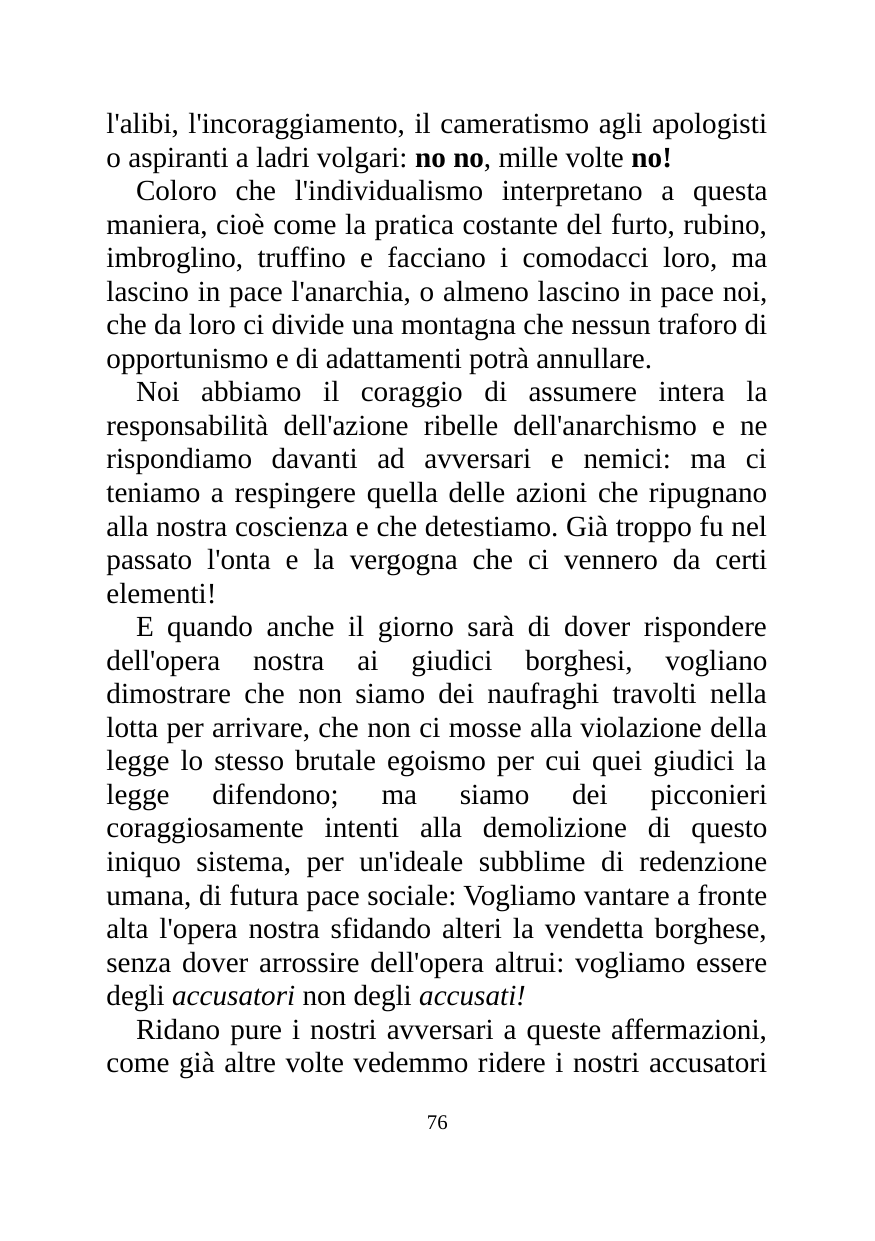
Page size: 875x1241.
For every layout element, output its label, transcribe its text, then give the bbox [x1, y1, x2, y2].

text Coloro che l'individualismo interpretano a questa maniera, cioè come la pratica costante del furto, rubino, imbroglino, truffino e facciano i comodacci loro, ma lascino in pace l'anarchia, o almeno lascino in pace noi, che da loro ci divide una montagna che nessun traforo di opportunismo e di adattamenti potrà annullare. [106, 173, 768, 374]
text Noi abbiamo il coraggio di assumere intera la responsabilità dell'azione ribelle dell'anarchismo e ne rispondiamo davanti ad avversari e nemici: ma ci teniamo a respingere quella delle azioni che ripugnano alla nostra coscienza e che detestiamo. Già troppo fu nel passato l'onta e la vergogna che ci vennero da certi elementi! [106, 374, 768, 609]
text E quando anche il giorno sarà di dover rispondere dell'opera nostra ai giudici borghesi, vogliano dimostrare che non siamo dei naufraghi travolti nella lotta per arrivare, che non ci mosse alla violazione della legge lo stesso brutale egoismo per cui quei giudici la legge difendono; ma siamo dei picconieri coraggiosamente intenti alla demolizione di questo iniquo sistema, per un'ideale subblime di redenzione umana, di futura pace sociale: Vogliamo vantare a fronte alta l'opera nostra sfidando alteri la vendetta borghese, senza dover arrossire dell'opera altrui: vogliamo essere degli accusatori non degli accusati! [106, 609, 768, 1012]
text Ridano pure i nostri avversari a queste affermazioni, come già altre volte vedemmo ridere i nostri accusatori [106, 1012, 768, 1079]
text l'alibi, l'incoraggiamento, il cameratismo agli apologisti o aspiranti a ladri volgari: no no, mille volte no! [106, 106, 768, 173]
